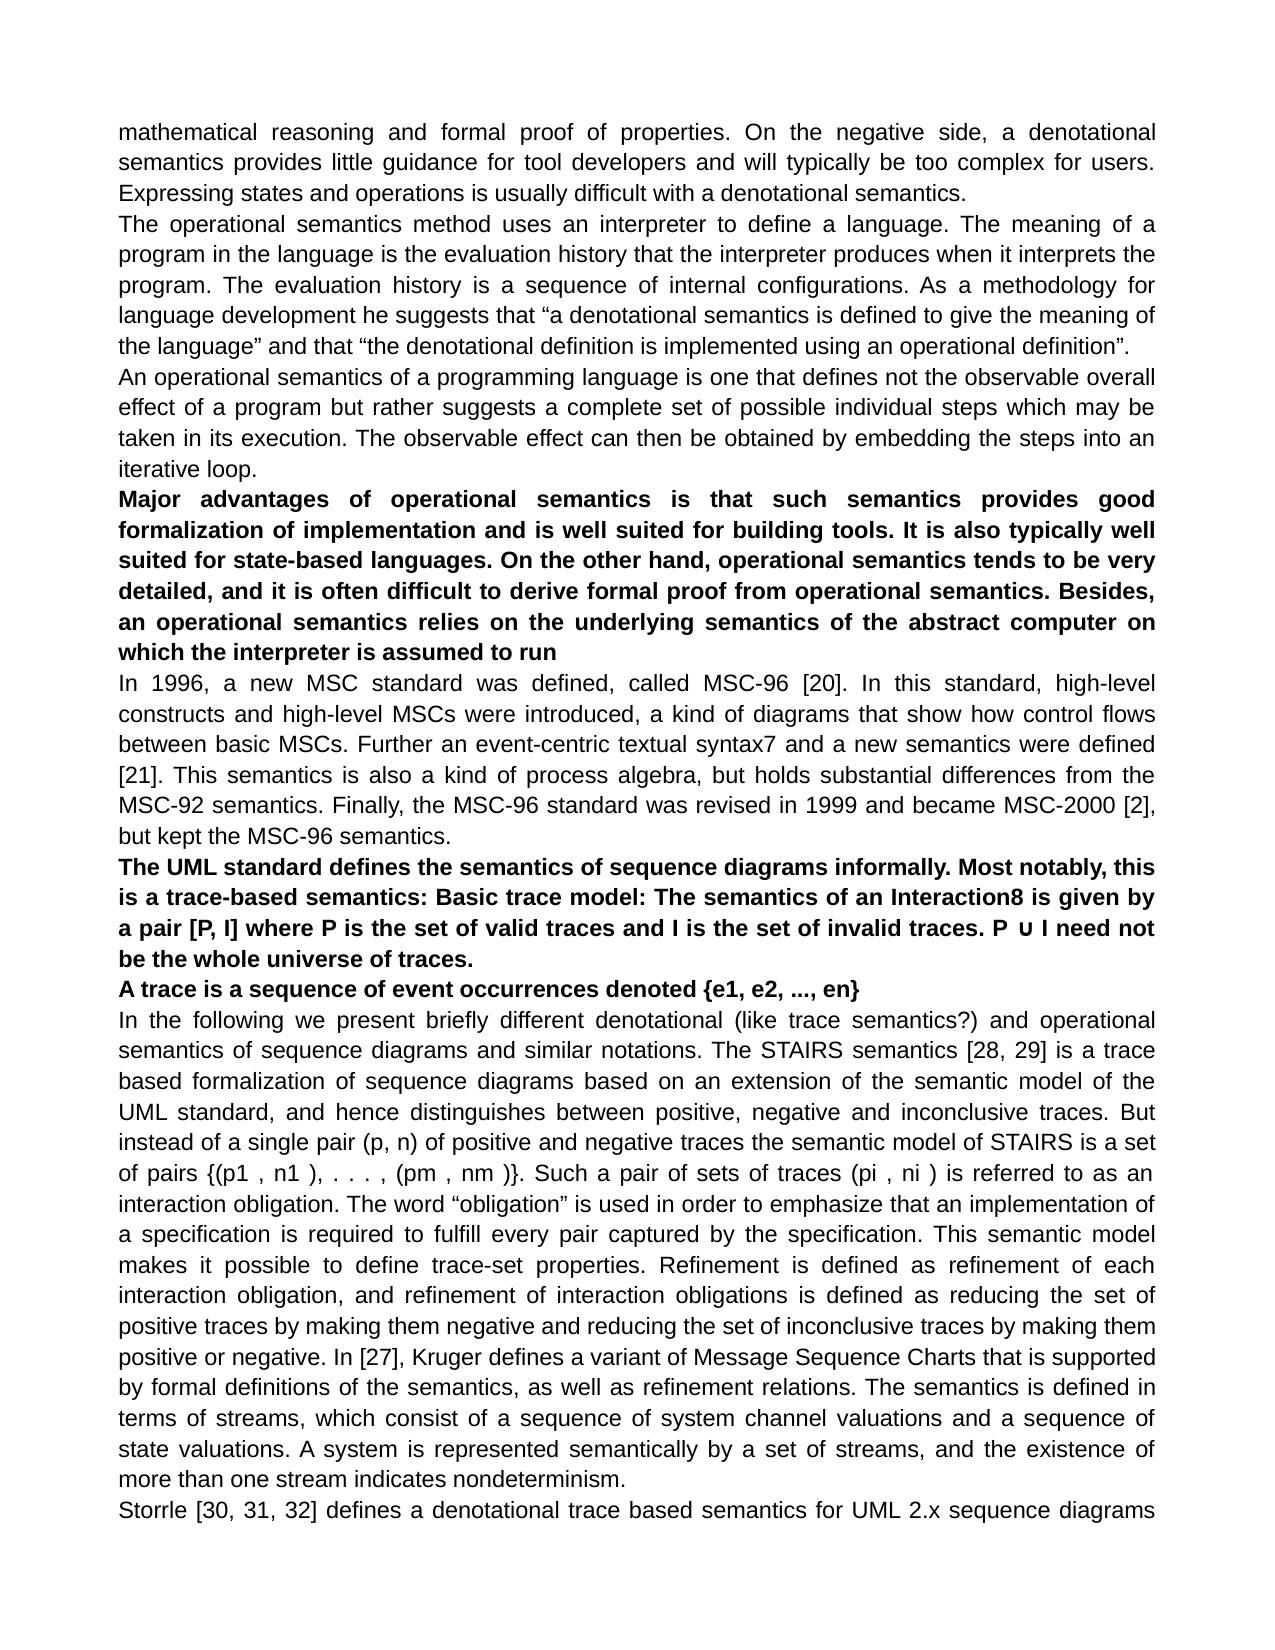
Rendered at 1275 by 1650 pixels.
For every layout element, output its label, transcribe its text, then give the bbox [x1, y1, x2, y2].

text In the following we present briefly different denotational (like trace semantics?) and operational semantics of sequence diagrams and similar notations. The STAIRS semantics [28, 29] is a trace based formalization of sequence diagrams based on an extension of the semantic model of the UML standard, and hence distinguishes between positive, negative and inconclusive traces. But instead of a single pair (p, n) of positive and negative traces the semantic model of STAIRS is a set of pairs {(p1 , n1 ), . . . , (pm , nm )}. Such a pair of sets of traces (pi , ni ) is referred to as an interaction obligation. The word “obligation” is used in order to emphasize that an implementation of a specification is required to fulfill every pair captured by the specification. This semantic model makes it possible to define trace-set properties. Refinement is defined as refinement of each interaction obligation, and refinement of interaction obligations is defined as reducing the set of positive traces by making them negative and reducing the set of inconclusive traces by making them positive or negative. In [27], Kruger defines a variant of Message Sequence Charts that is supported by formal definitions of the semantics, as well as refinement relations. The semantics is defined in terms of streams, which consist of a sequence of system channel valuations and a sequence of state valuations. A system is represented semantically by a set of streams, and the existence of more than one stream indicates nondeterminism. [118, 1006, 1157, 1492]
text A trace is a sequence of event occurrences denoted {e1, e2, ..., en} [118, 976, 1157, 1002]
text The operational semantics method uses an interpreter to define a language. The meaning of a program in the language is the evaluation history that the interpreter produces when it interprets the program. The evaluation history is a sequence of internal configurations. As a methodology for language development he suggests that “a denotational semantics is defined to give the meaning of the language” and that “the denotational definition is implemented using an operational definition”. [118, 210, 1157, 359]
text Major advantages of operational semantics is that such semantics provides good formalization of implementation and is well suited for building tools. It is also typically well suited for state-based languages. On the other hand, operational semantics tends to be very detailed, and it is often difficult to derive formal proof from operational semantics. Besides, an operational semantics relies on the underlying semantics of the abstract computer on which the interpreter is assumed to run [118, 486, 1157, 666]
text Storrle [30, 31, 32] defines a denotational trace based semantics for UML 2.x sequence diagrams [118, 1496, 1157, 1523]
text mathematical reasoning and formal proof of properties. On the negative side, a denotational semantics provides little guidance for tool developers and will typically be too complex for users. Expressing states and operations is usually difficult with a denotational semantics. [118, 118, 1157, 206]
text An operational semantics of a programming language is one that defines not the observable overall effect of a program but rather suggests a complete set of possible individual steps which may be taken in its execution. The observable effect can then be obtained by embedding the steps into an iterative loop. [118, 363, 1157, 482]
text In 1996, a new MSC standard was defined, called MSC-96 [20]. In this standard, high-level constructs and high-level MSCs were introduced, a kind of diagrams that show how control flows between basic MSCs. Further an event-centric textual syntax7 and a new semantics were defined [21]. This semantics is also a kind of process algebra, but holds substantial differences from the MSC-92 semantics. Finally, the MSC-96 standard was revised in 1999 and became MSC-2000 [2], but kept the MSC-96 semantics. [118, 669, 1157, 849]
text The UML standard defines the semantics of sequence diagrams informally. Most notably, this is a trace-based semantics: Basic trace model: The semantics of an Interaction8 is given by a pair [P, I] where P is the set of valid traces and I is the set of invalid traces. P ∪ I need not be the whole universe of traces. [118, 853, 1157, 972]
